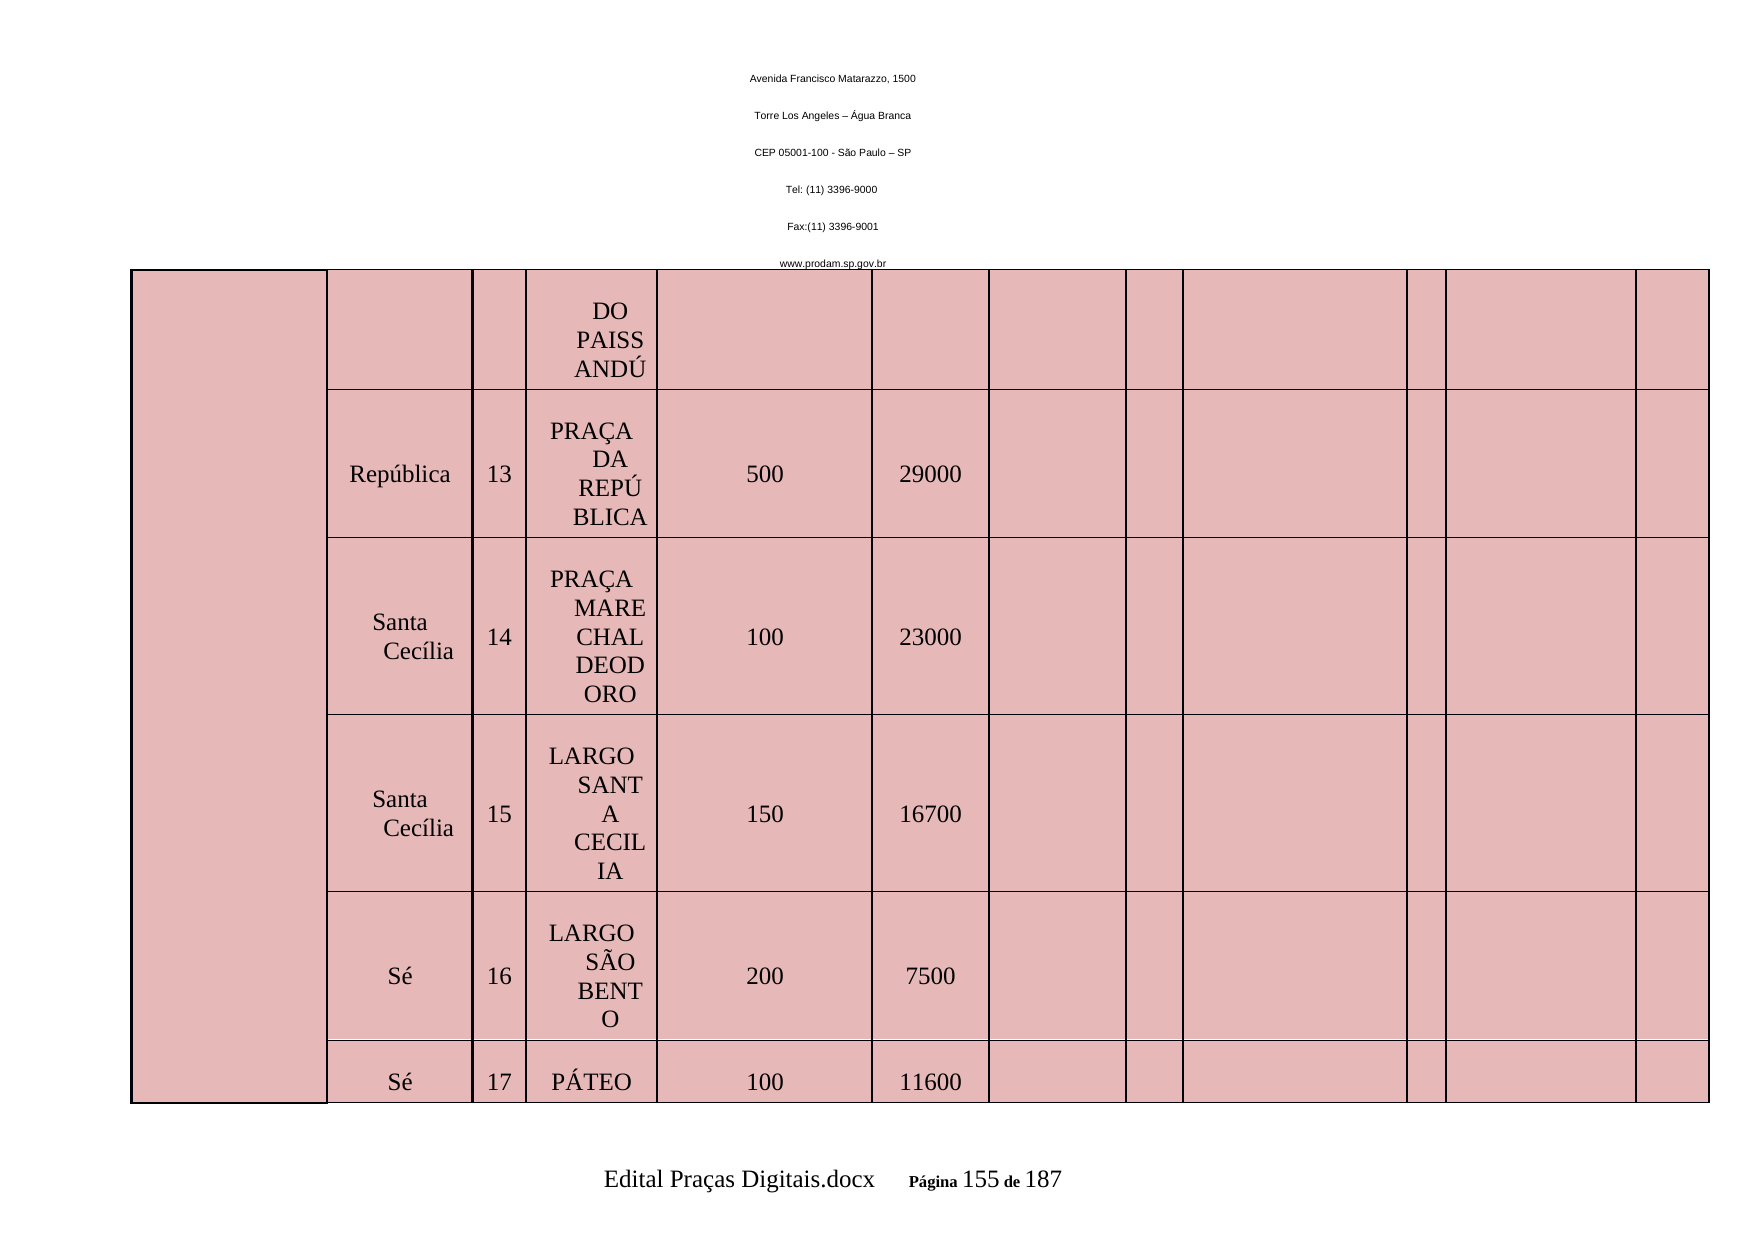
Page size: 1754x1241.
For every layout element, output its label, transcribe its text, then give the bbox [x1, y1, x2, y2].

table_cell [1447, 270, 1635, 389]
table_cell [1184, 715, 1406, 891]
table_cell [133, 271, 326, 1102]
table_cell [1447, 1041, 1635, 1102]
table_cell [1408, 1041, 1445, 1102]
table_cell LARGO SANTA CECILIA [527, 715, 656, 891]
table_cell [1408, 390, 1445, 537]
table_cell [1127, 390, 1182, 537]
table_cell [990, 538, 1125, 714]
table_cell [1408, 270, 1445, 389]
table_cell [990, 270, 1125, 389]
table_cell 200 [658, 892, 871, 1039]
table_cell 16700 [873, 715, 988, 891]
table_cell [990, 1041, 1125, 1102]
table_cell [1127, 1041, 1182, 1102]
table_cell Santa Cecília [328, 538, 471, 714]
table_cell [1127, 270, 1182, 389]
table_cell 100 [658, 1041, 871, 1102]
table_cell 500 [658, 390, 871, 537]
table_cell PRAÇA MARECHAL DEODORO [527, 538, 656, 714]
table_cell 100 [658, 538, 871, 714]
table_cell [1184, 1041, 1406, 1102]
table_cell [1637, 892, 1708, 1039]
table_cell Sé [328, 892, 471, 1039]
table_cell 11600 [873, 1041, 988, 1102]
table_cell [1637, 1041, 1708, 1102]
table_cell [1637, 715, 1708, 891]
table_cell 15 [474, 715, 525, 891]
table_cell [1637, 270, 1708, 389]
table_cell [1184, 538, 1406, 714]
table_cell [1447, 892, 1635, 1039]
table_cell [1184, 270, 1406, 389]
table_cell 13 [474, 390, 525, 537]
table_cell [1408, 892, 1445, 1039]
table_cell [1127, 538, 1182, 714]
table_cell [658, 270, 871, 389]
table_cell [1408, 715, 1445, 891]
table_cell [1184, 892, 1406, 1039]
table_cell [990, 892, 1125, 1039]
table_cell 150 [658, 715, 871, 891]
table_cell 7500 [873, 892, 988, 1039]
table_cell 29000 [873, 390, 988, 537]
table_cell [1447, 715, 1635, 891]
table_cell PÁTEO [527, 1041, 656, 1102]
table_cell [1184, 390, 1406, 537]
table_cell [1127, 715, 1182, 891]
table_cell [328, 270, 471, 389]
table_cell PRAÇA DA REPÚBLICA [527, 390, 656, 537]
table_cell [873, 270, 988, 389]
table_cell [1637, 538, 1708, 714]
table_cell [990, 390, 1125, 537]
table_cell 17 [474, 1041, 525, 1102]
table_cell [474, 270, 525, 389]
table_cell 16 [474, 892, 525, 1039]
table_cell [1637, 390, 1708, 537]
table_cell LARGO SÃO BENTO [527, 892, 656, 1039]
table_cell [1447, 538, 1635, 714]
table_cell 23000 [873, 538, 988, 714]
table_cell República [328, 390, 471, 537]
table_cell [1408, 538, 1445, 714]
table_cell [1127, 892, 1182, 1039]
table_cell [1447, 390, 1635, 537]
table_cell DO PAISSANDÚ [527, 270, 656, 389]
table_cell [990, 715, 1125, 891]
table_cell Santa Cecília [328, 715, 471, 891]
table_cell 14 [474, 538, 525, 714]
table_cell Sé [328, 1041, 471, 1102]
